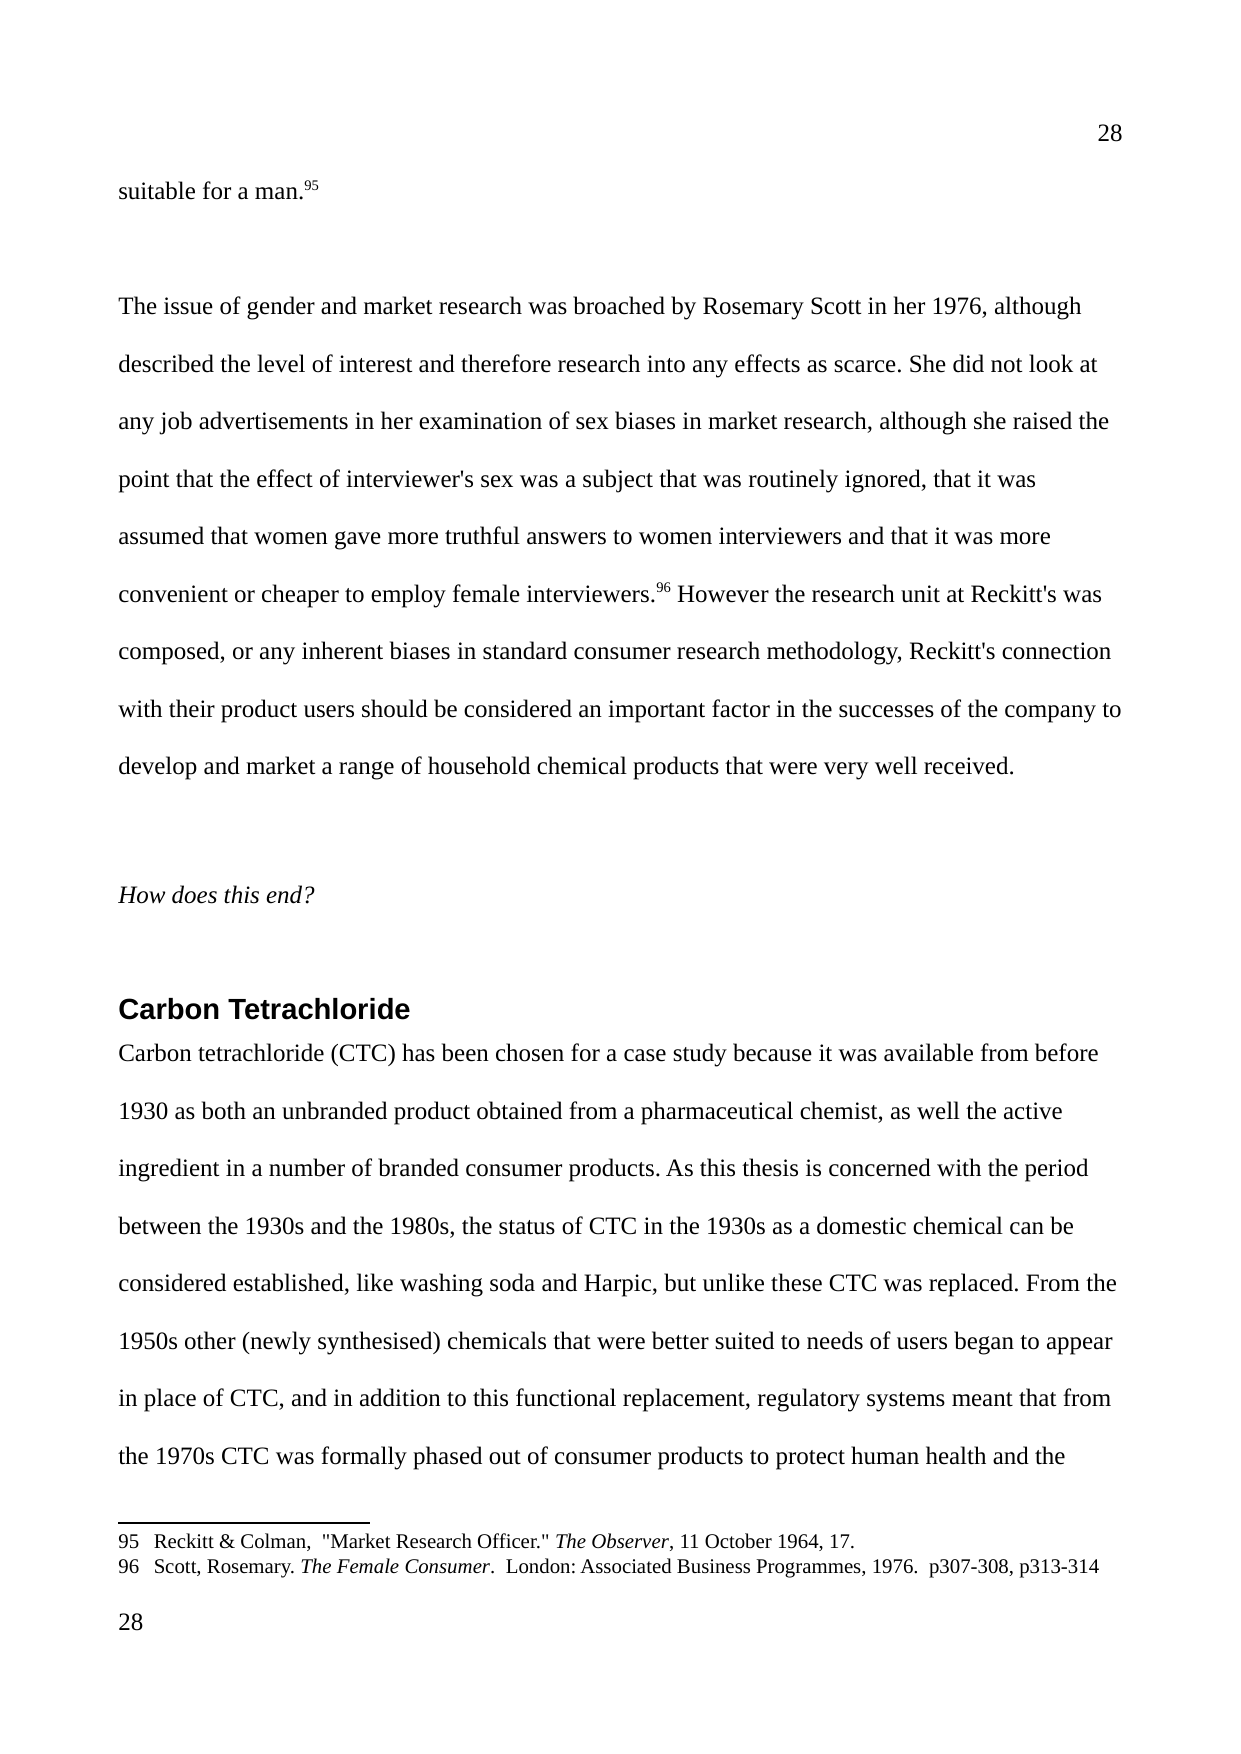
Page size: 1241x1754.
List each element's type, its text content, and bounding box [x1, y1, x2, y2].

text How does this end? [118, 880, 1122, 909]
text The issue of gender and market research was broached by Rosemary Scott in her 1976, although described the level of interest and therefore research into any effects as scarce. She did not look at any job advertisements in her examination of sex biases in market research, although she raised the point that the effect of interviewer's sex was a subject that was routinely ignored, that it was assumed that women gave more truthful answers to women interviewers and that it was more convenient or cheaper to employ female interviewers. However the research unit at Reckitt's was composed, or any inherent biases in standard consumer research methodology, Reckitt's connection with their product users should be considered an important factor in the successes of the company to develop and market a range of household chemical products that were very well received. [118, 291, 1122, 780]
text Reckitt & Colman, "Market Research Officer." The Observer, 11 October 1964, 17. [118, 1529, 1122, 1553]
text suitable for a man. [118, 176, 1122, 205]
text Carbon tetrachloride (CTC) has been chosen for a case study because it was available from before 1930 as both an unbranded product obtained from a pharmaceutical chemist, as well the active ingredient in a number of branded consumer products. As this thesis is concerned with the period between the 1930s and the 1980s, the status of CTC in the 1930s as a domestic chemical can be considered established, like washing soda and Harpic, but unlike these CTC was replaced. From the 1950s other (newly synthesised) chemicals that were better suited to needs of users began to appear in place of CTC, and in addition to this functional replacement, regulatory systems meant that from the 1970s CTC was formally phased out of consumer products to protect human health and the [118, 1038, 1122, 1469]
text Scott, Rosemary. The Female Consumer. London: Associated Business Programmes, 1976. p307-308, p313-314 [118, 1553, 1122, 1578]
subtitle Carbon Tetrachloride [118, 992, 1122, 1026]
